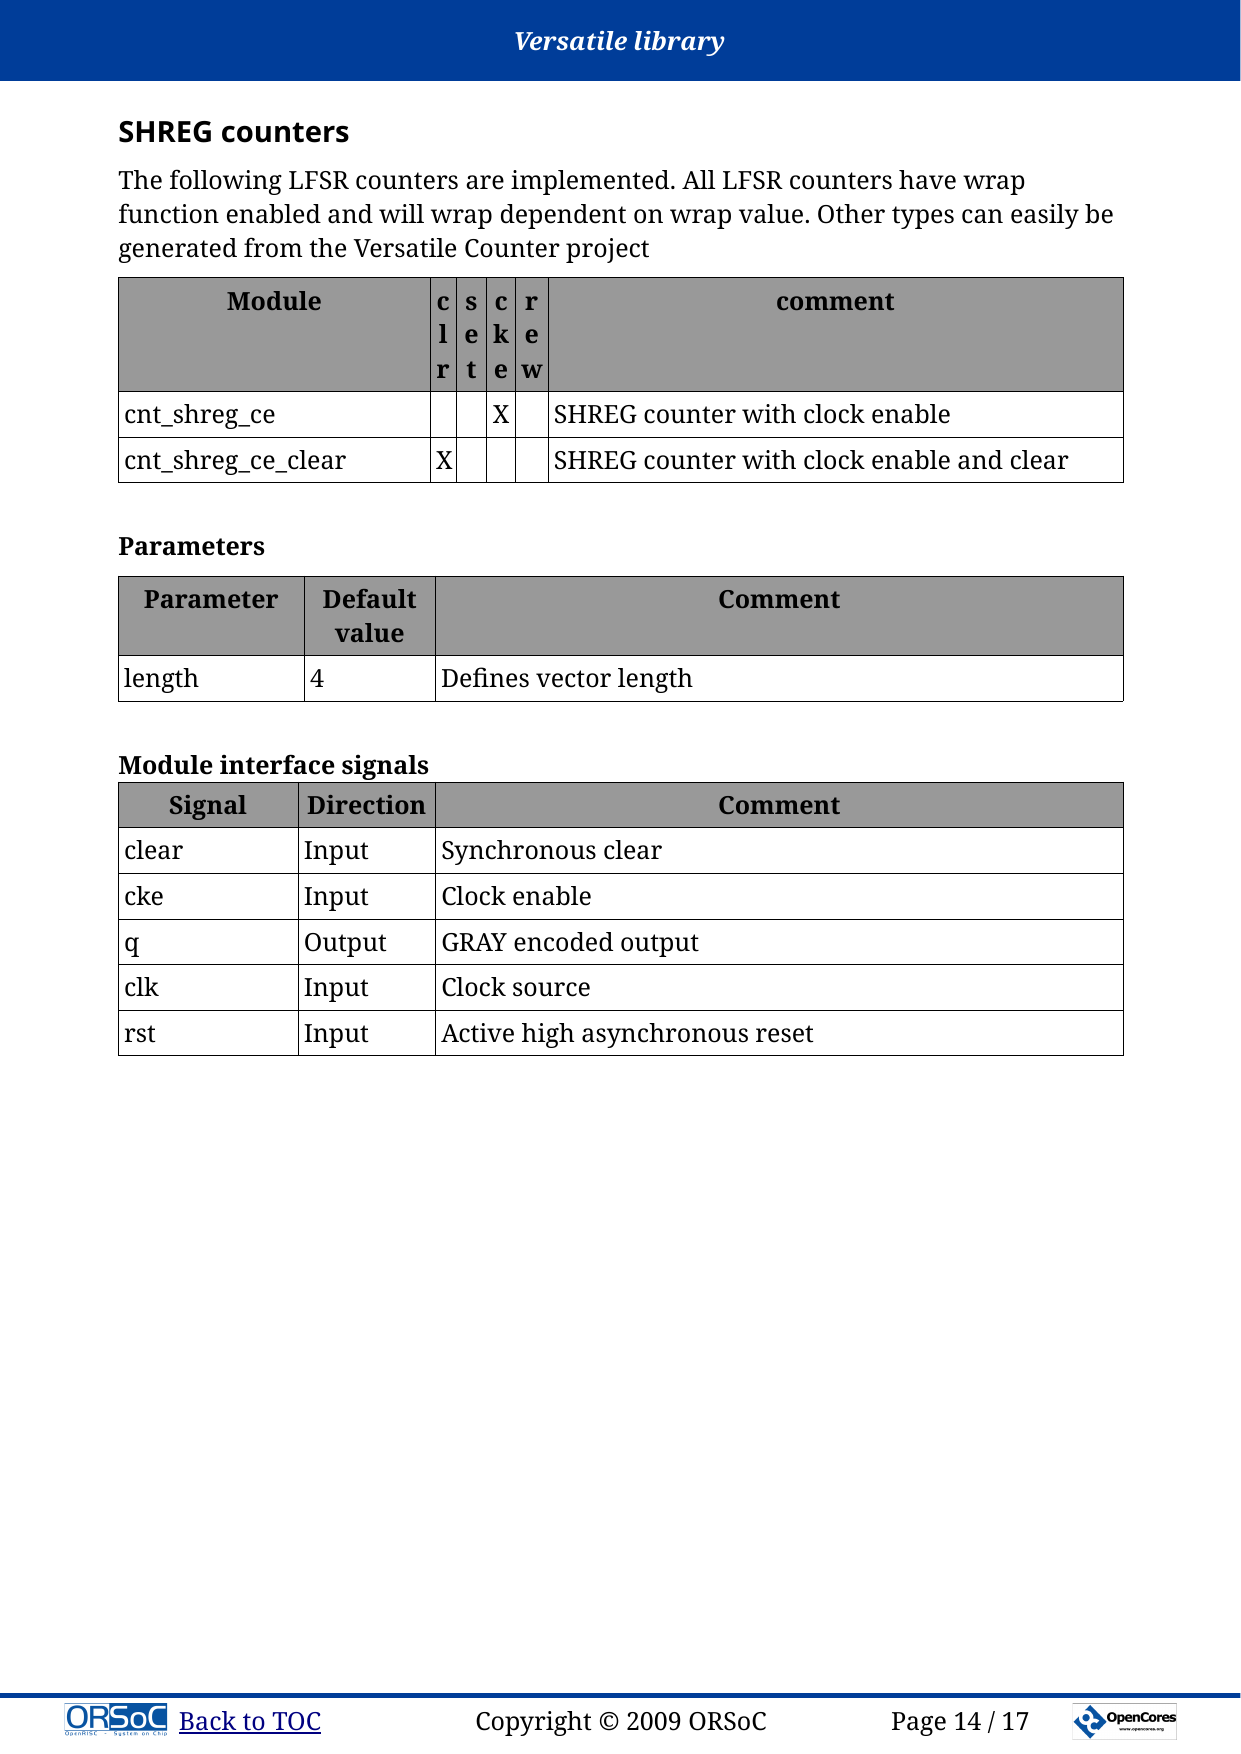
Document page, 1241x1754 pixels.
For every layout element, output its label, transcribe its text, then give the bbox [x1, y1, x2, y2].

table_cell Clock source [436, 965, 1123, 1010]
table_header Parameter [119, 577, 304, 655]
picture [64, 1703, 168, 1736]
picture [1072, 1703, 1177, 1740]
table_header Signal [119, 783, 298, 827]
table_cell Synchronous clear [436, 828, 1123, 873]
table_header comment [549, 278, 1123, 391]
table_cell [431, 392, 456, 437]
table_cell clear [119, 828, 298, 873]
table_cell rst [119, 1011, 298, 1055]
table_header Module [119, 278, 430, 391]
table_cell X [431, 438, 456, 482]
table_cell Input [299, 828, 435, 873]
table_cell cnt_shreg_ce [119, 392, 430, 437]
text Module interface signals [118, 747, 1122, 782]
table_cell clk [119, 965, 298, 1010]
table_header Default value [305, 577, 435, 655]
table_header set [457, 278, 486, 391]
table_cell cnt_shreg_ce_clear [119, 438, 430, 482]
table_cell [457, 392, 486, 437]
table_cell 4 [305, 656, 435, 701]
table_cell SHREG counter with clock enable and clear [549, 438, 1123, 482]
table_header cke [487, 278, 515, 391]
table_header Comment [436, 577, 1123, 655]
table_cell [516, 438, 548, 482]
table_header clr [431, 278, 456, 391]
table_cell q [119, 920, 298, 964]
subtitle SHREG counters [118, 111, 1122, 151]
table_header Direction [299, 783, 435, 827]
text Parameters [118, 529, 1122, 563]
table_cell Active high asynchronous reset [436, 1011, 1123, 1055]
table_cell Clock enable [436, 874, 1123, 918]
table_header rew [516, 278, 548, 391]
table_cell Defines vector length [436, 656, 1123, 701]
table_cell Input [299, 874, 435, 918]
text The following LFSR counters are implemented. All LFSR counters have wrap function enabled and will wrap dependent on wrap value. Other types can easily be generated from the Versatile Counter project [118, 163, 1122, 265]
table_cell length [119, 656, 304, 701]
table_cell [487, 438, 515, 482]
table_cell Input [299, 1011, 435, 1055]
table_cell Output [299, 920, 435, 964]
table_cell GRAY encoded output [436, 920, 1123, 964]
table_cell Input [299, 965, 435, 1010]
table_cell SHREG counter with clock enable [549, 392, 1123, 437]
table_cell [516, 392, 548, 437]
table_cell X [487, 392, 515, 437]
table_header Comment [436, 783, 1123, 827]
table_cell cke [119, 874, 298, 918]
table_cell [457, 438, 486, 482]
